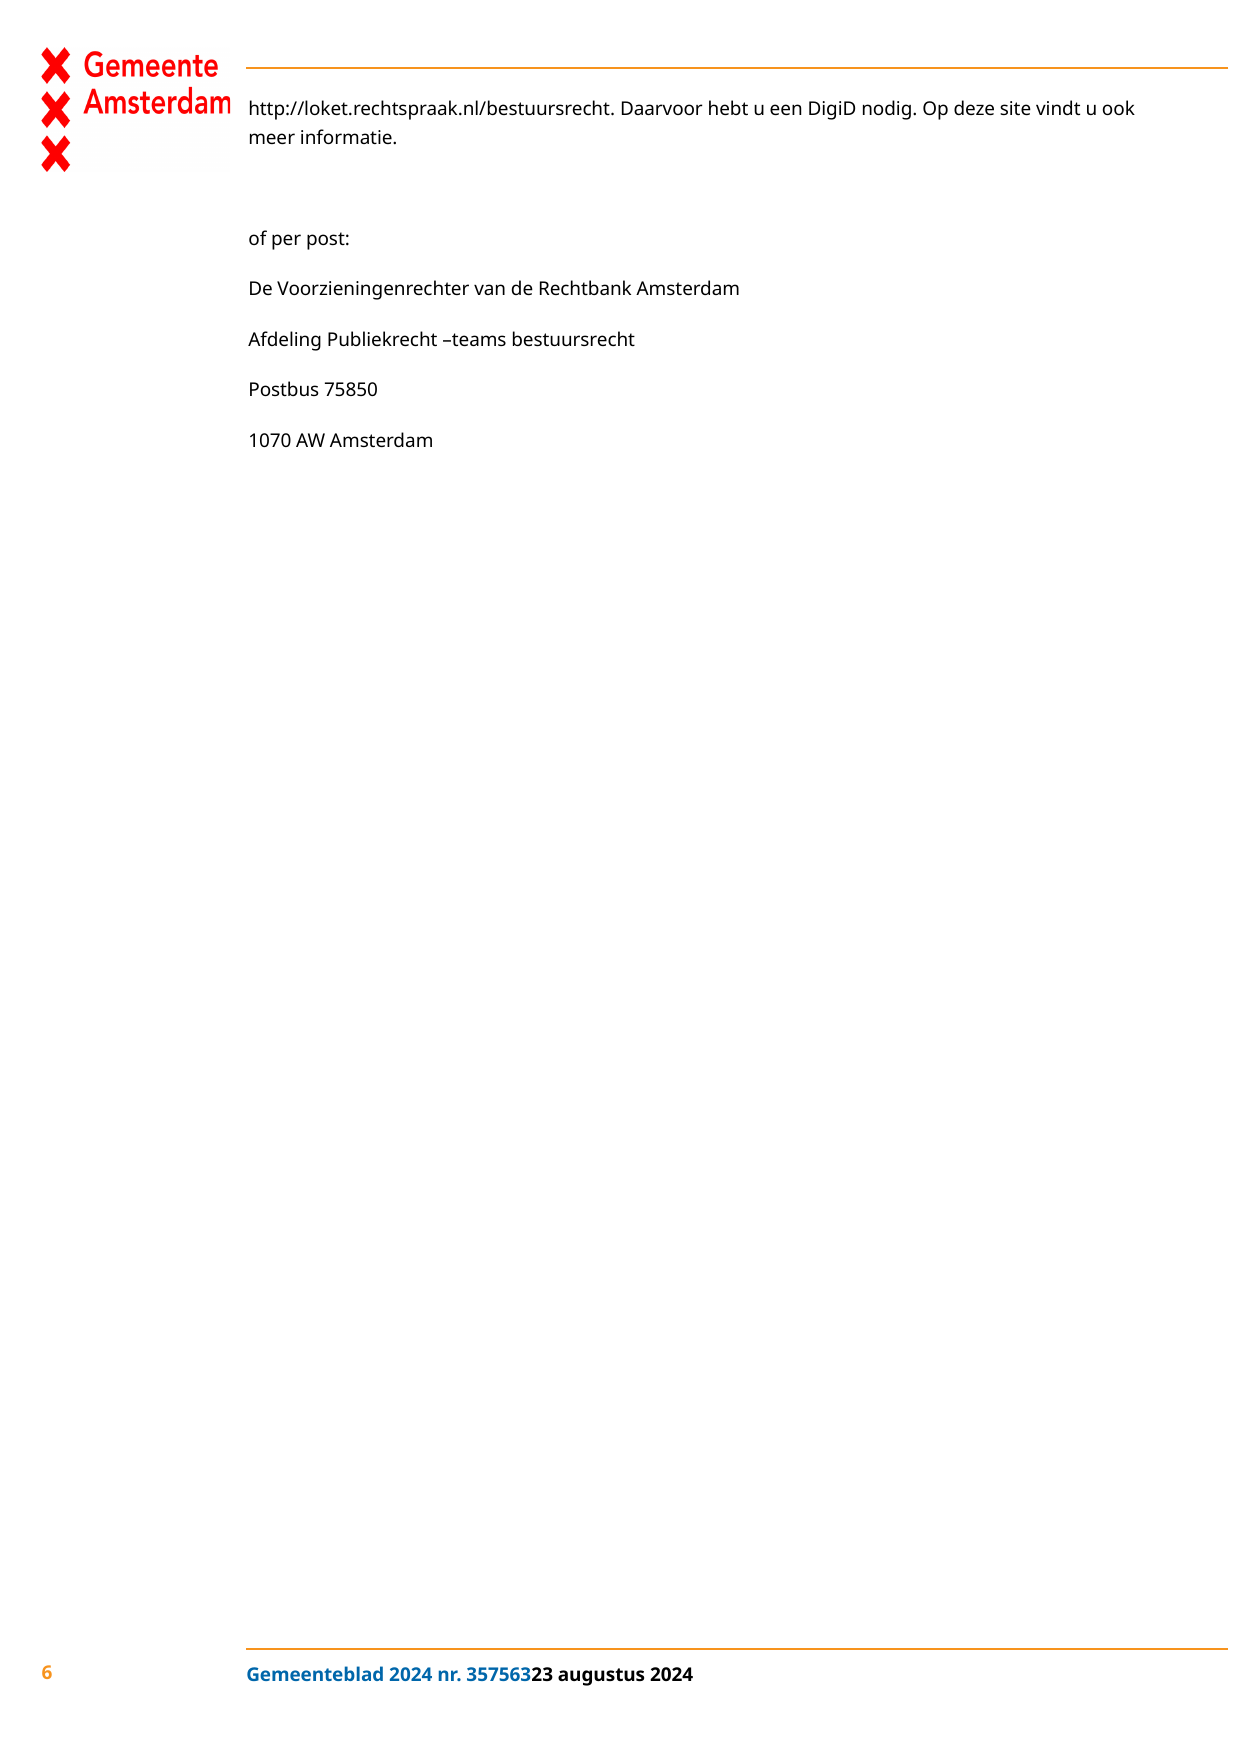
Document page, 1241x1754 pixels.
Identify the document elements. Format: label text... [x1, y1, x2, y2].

text Postbus 75850 [248, 376, 1152, 402]
text of per post: [248, 225, 1152, 251]
text 1070 AW Amsterdam [248, 427, 1152, 453]
picture [41, 47, 231, 172]
text Afdeling Publiekrecht –teams bestuursrecht [248, 326, 1152, 352]
text De Voorzieningenrechter van de Rechtbank Amsterdam [248, 276, 1152, 301]
text http://loket.rechtspraak.nl/bestuursrecht. Daarvoor hebt u een DigiD nodig. Op deze site vindt u ook meer informatie. [248, 95, 1152, 150]
